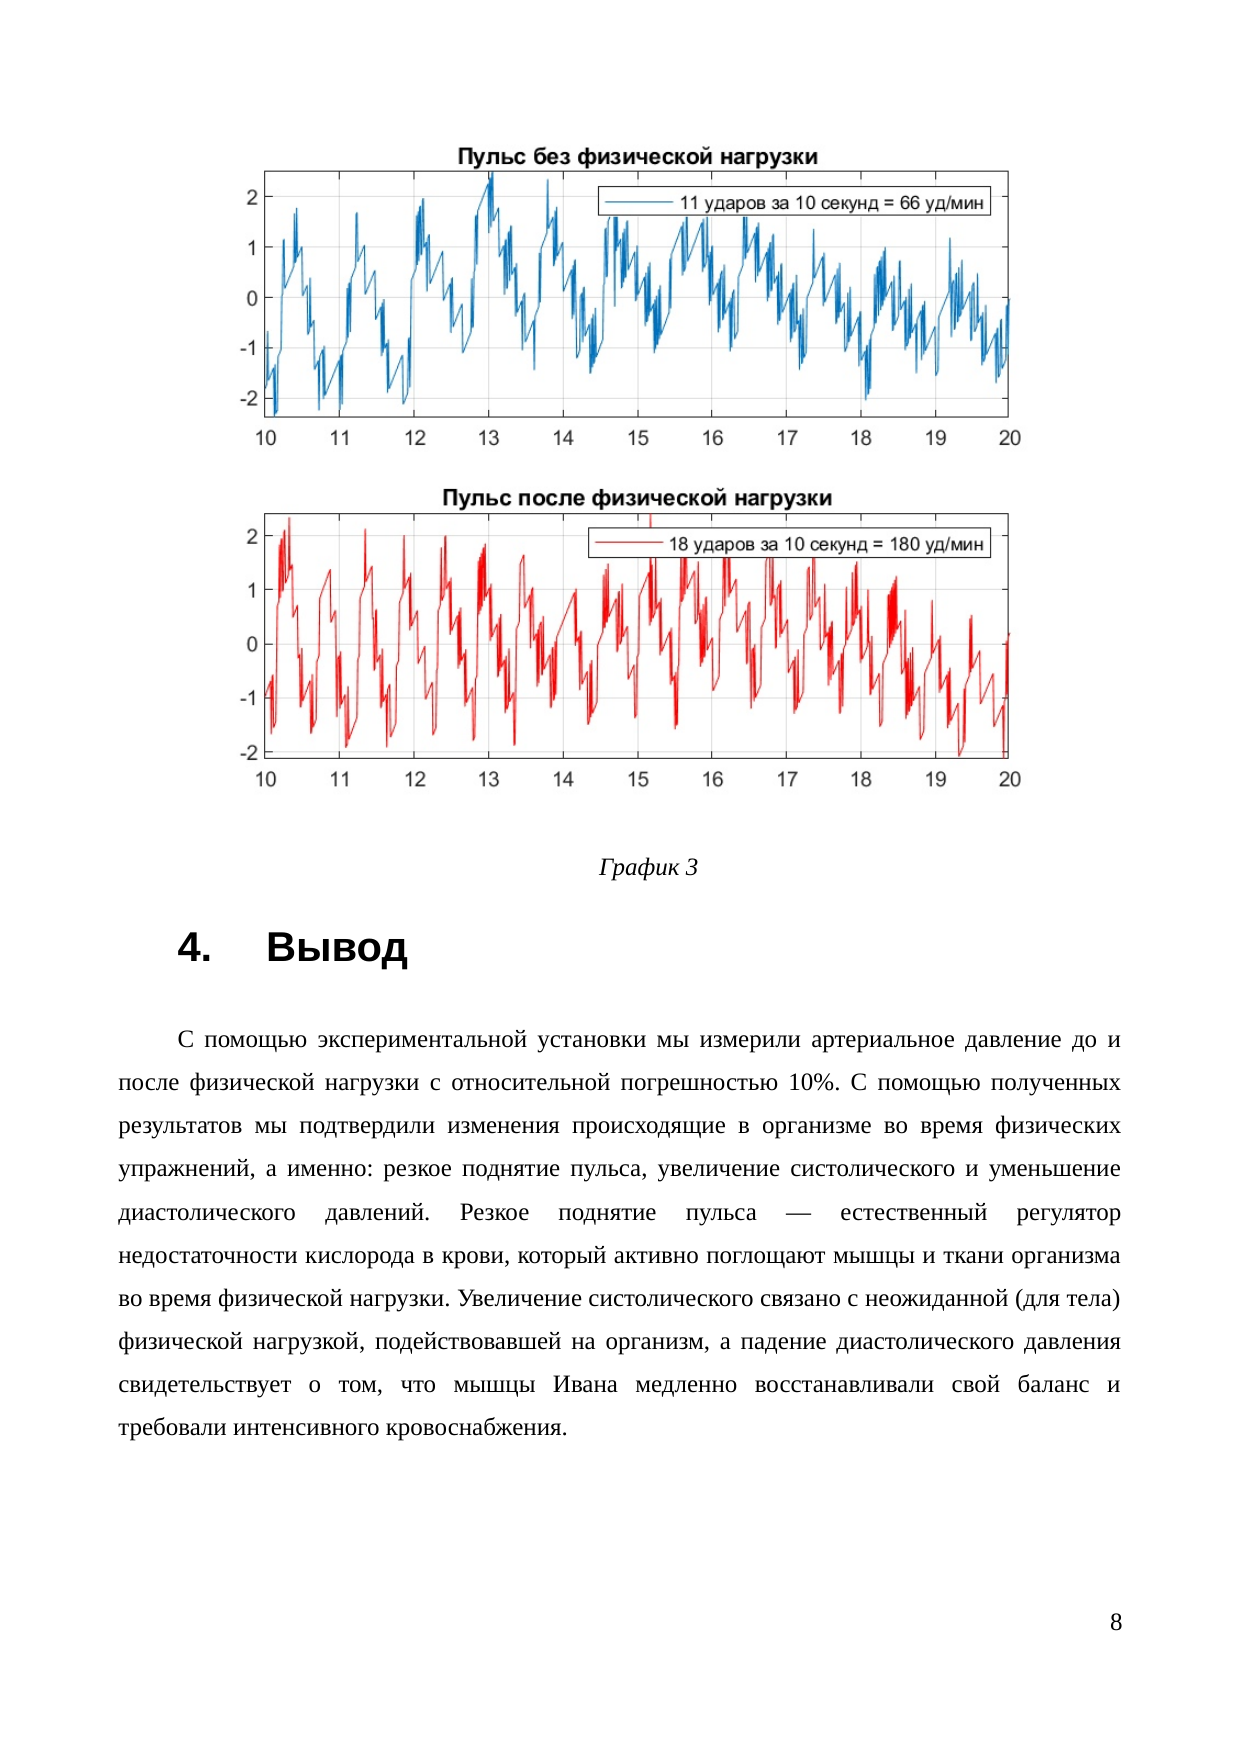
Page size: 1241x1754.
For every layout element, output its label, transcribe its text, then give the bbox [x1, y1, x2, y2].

text С помощью экспериментальной установки мы измерили артериальное давление до и после физической нагрузки с относительной погрешностью 10%. С помощью полученных результатов мы подтвердили изменения происходящие в организме во время физических упражнений, а именно: резкое поднятие пульса, увеличение систолического и уменьшение диастолического давлений. Резкое поднятие пульса — естественный регулятор недостаточности кислорода в крови, который активно поглощают мышцы и ткани организма во время физической нагрузки. Увеличение систолического связано с неожиданной (для тела) физической нагрузкой, подействовавшей на организм, а падение диастолического давления свидетельствует о том, что мышцы Ивана медленно восстанавливали свой баланс и требовали интенсивного кровоснабжения. [118, 1024, 1122, 1441]
picture [140, 118, 1100, 838]
subtitle Вывод [118, 923, 1122, 971]
text График 3 [140, 838, 1100, 881]
